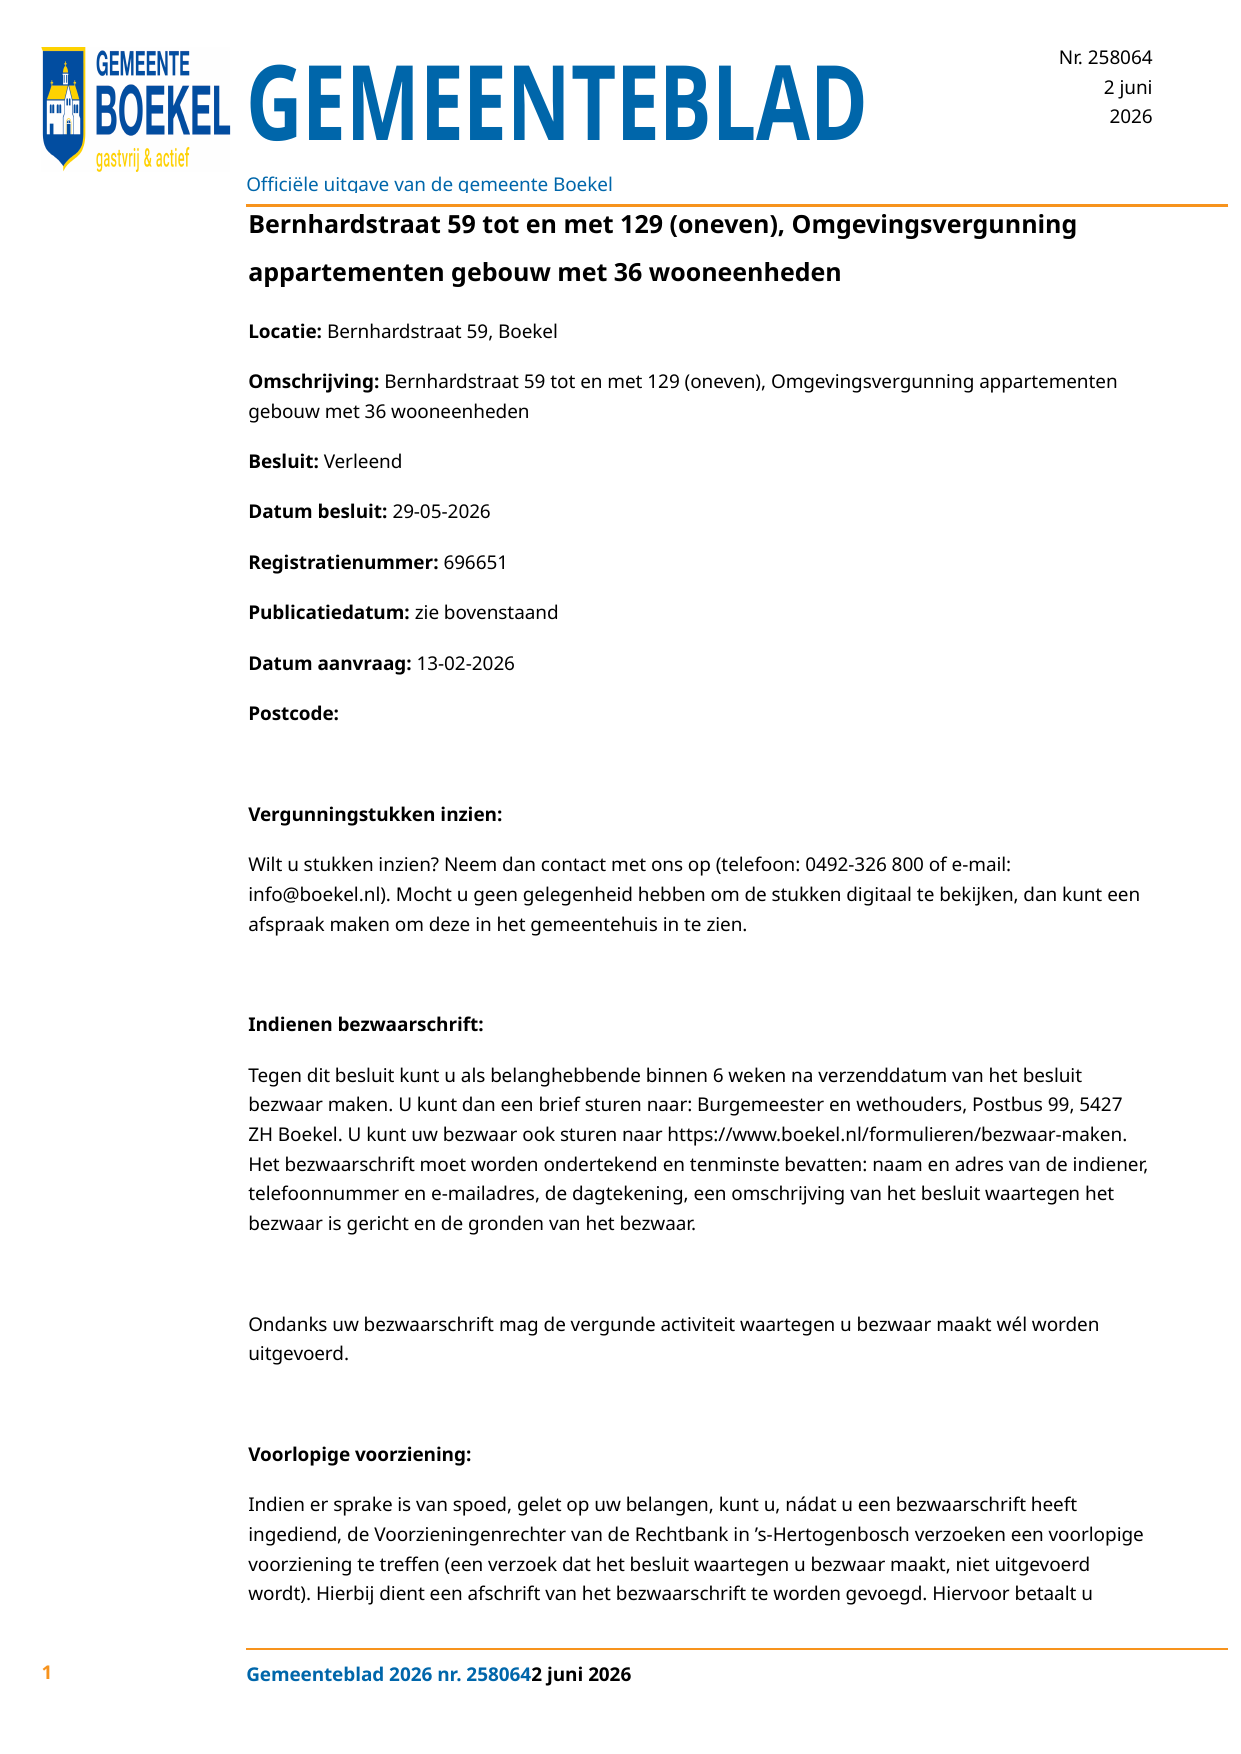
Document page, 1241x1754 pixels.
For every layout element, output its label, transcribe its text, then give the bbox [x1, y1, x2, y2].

text Indienen bezwaarschrift: [248, 1012, 1152, 1037]
text Datum besluit: 29-05-2026 [248, 499, 1152, 524]
text Locatie: Bernhardstraat 59, Boekel [248, 318, 1152, 344]
text Omschrijving: Bernhardstraat 59 tot en met 129 (oneven), Omgevingsvergunning appartementen gebouw met 36 wooneenheden [248, 368, 1152, 424]
text Indien er sprake is van spoed, gelet op uw belangen, kunt u, nádat u een bezwaarschrift heeft ingediend, de Voorzieningenrechter van de Rechtbank in ’s-Hertogenbosch verzoeken een voorlopige voorziening te treffen (een verzoek dat het besluit waartegen u bezwaar maakt, niet uitgevoerd wordt). Hierbij dient een afschrift van het bezwaarschrift te worden gevoegd. Hiervoor betaalt u [248, 1492, 1152, 1606]
text Tegen dit besluit kunt u als belanghebbende binnen 6 weken na verzenddatum van het besluit bezwaar maken. U kunt dan een brief sturen naar: Burgemeester en wethouders, Postbus 99, 5427 ZH Boekel. U kunt uw bezwaar ook sturen naar https://www.boekel.nl/formulieren/bezwaar-maken. Het bezwaarschrift moet worden ondertekend en tenminste bevatten: naam en adres van de indiener, telefoonnummer en e-mailadres, de dagtekening, een omschrijving van het besluit waartegen het bezwaar is gericht en de gronden van het bezwaar. [248, 1062, 1152, 1236]
text Publicatiedatum: zie bovenstaand [248, 599, 1152, 625]
text Datum aanvraag: 13-02-2026 [248, 650, 1152, 676]
picture [41, 47, 231, 172]
text Bernhardstraat 59 tot en met 129 (oneven), Omgevingsvergunning appartementen gebouw met 36 wooneenheden [248, 207, 1152, 288]
text Vergunningstukken inzien: [248, 801, 1152, 827]
text Ondanks uw bezwaarschrift mag de vergunde activiteit waartegen u bezwaar maakt wél worden uitgevoerd. [248, 1311, 1152, 1366]
text Besluit: Verleend [248, 448, 1152, 474]
text Voorlopige voorziening: [248, 1441, 1152, 1467]
text Registratienummer: 696651 [248, 549, 1152, 575]
text Wilt u stukken inzien? Neem dan contact met ons op (telefoon: 0492-326 800 of e-mail: info@boekel.nl). Mocht u geen gelegenheid hebben om de stukken digitaal te bekijken, dan kunt een afspraak maken om deze in het gemeentehuis in te zien. [248, 852, 1152, 937]
text Postcode: [248, 700, 1152, 726]
